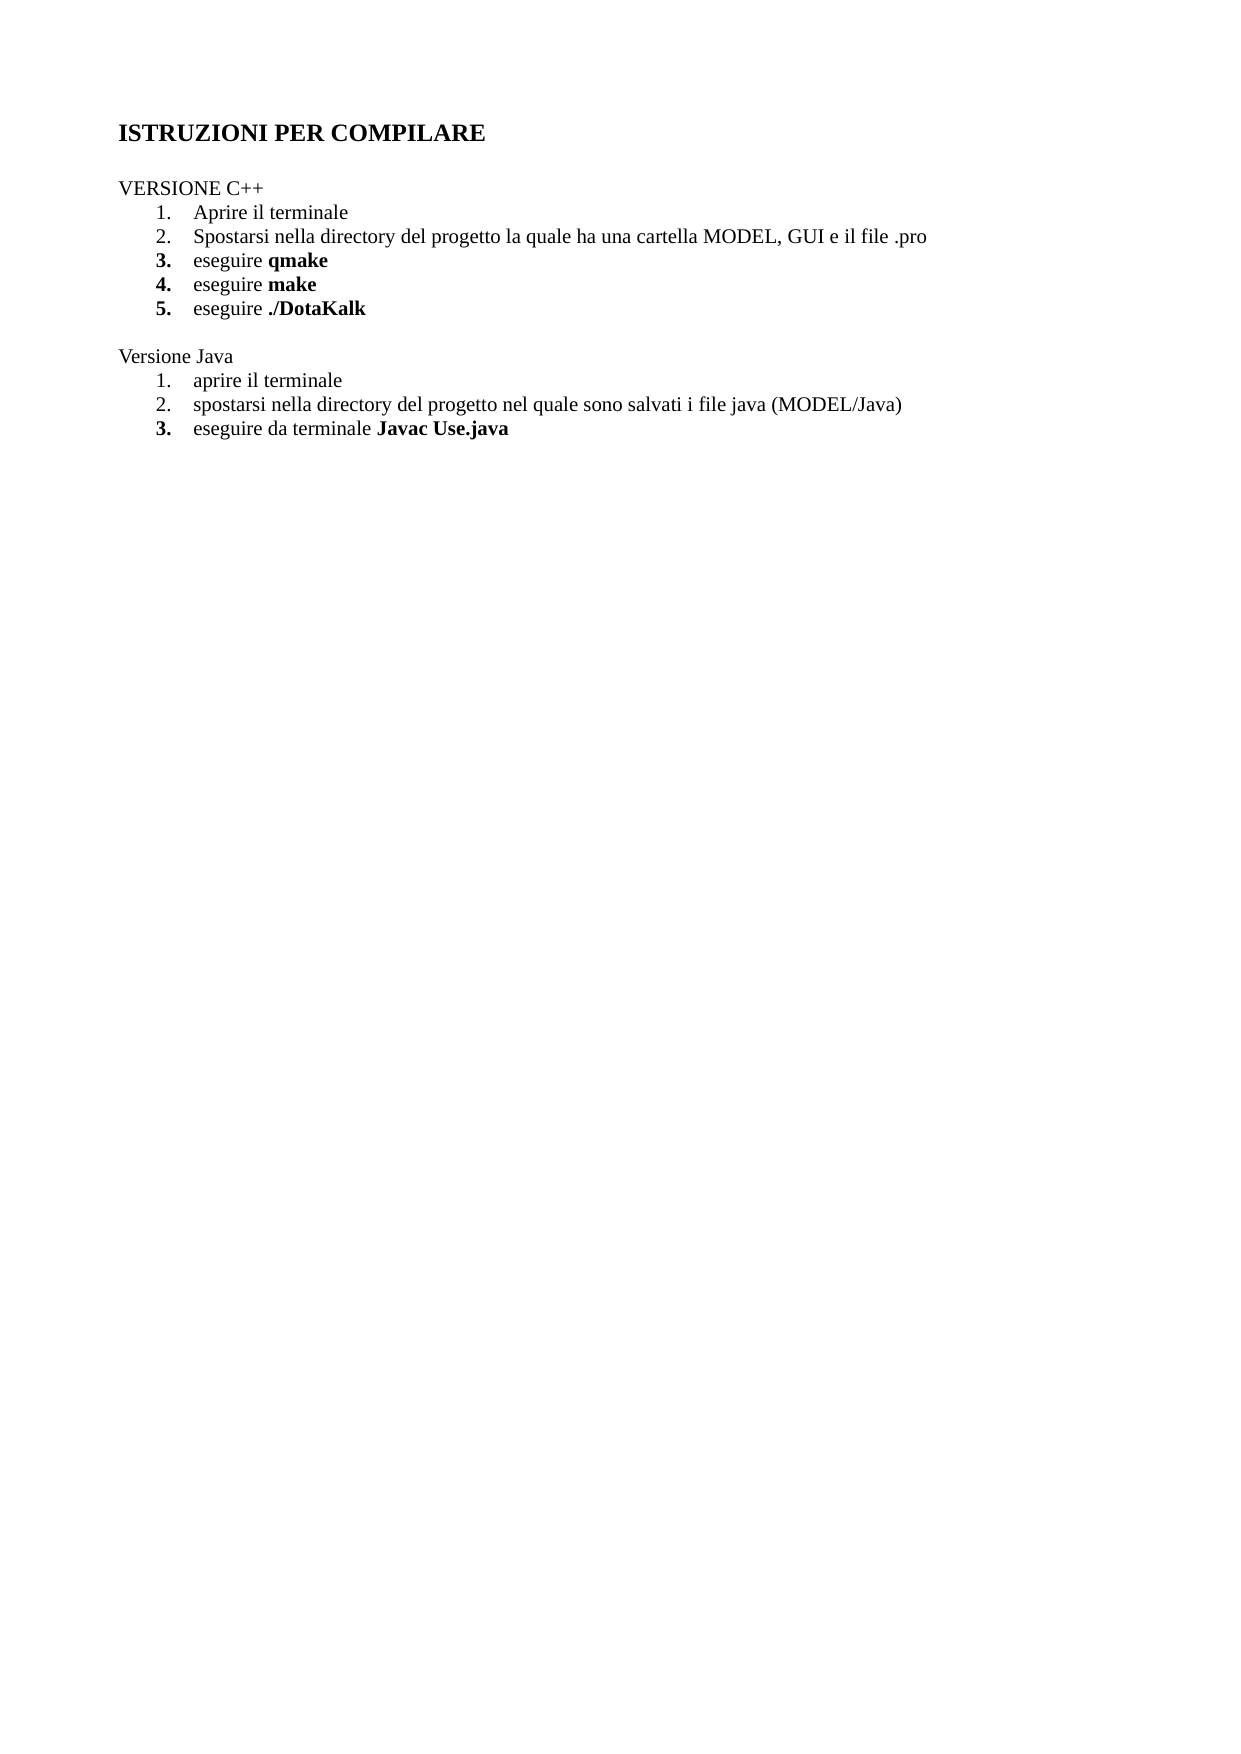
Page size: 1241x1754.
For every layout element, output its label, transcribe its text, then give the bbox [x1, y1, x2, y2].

list eseguire make [156, 272, 1122, 296]
list eseguire da terminale Javac Use.java [156, 416, 1122, 440]
list eseguire ./DotaKalk [156, 296, 1122, 320]
text ISTRUZIONI PER COMPILARE [118, 118, 1122, 147]
list aprire il terminale [156, 368, 1122, 392]
list Aprire il terminale [156, 200, 1122, 224]
list Spostarsi nella directory del progetto la quale ha una cartella MODEL, GUI e il file .pro [156, 224, 1122, 248]
list spostarsi nella directory del progetto nel quale sono salvati i file java (MODEL/Java) [156, 392, 1122, 416]
text VERSIONE C++ [118, 176, 1122, 200]
list eseguire qmake [156, 248, 1122, 272]
text Versione Java [118, 344, 1122, 368]
